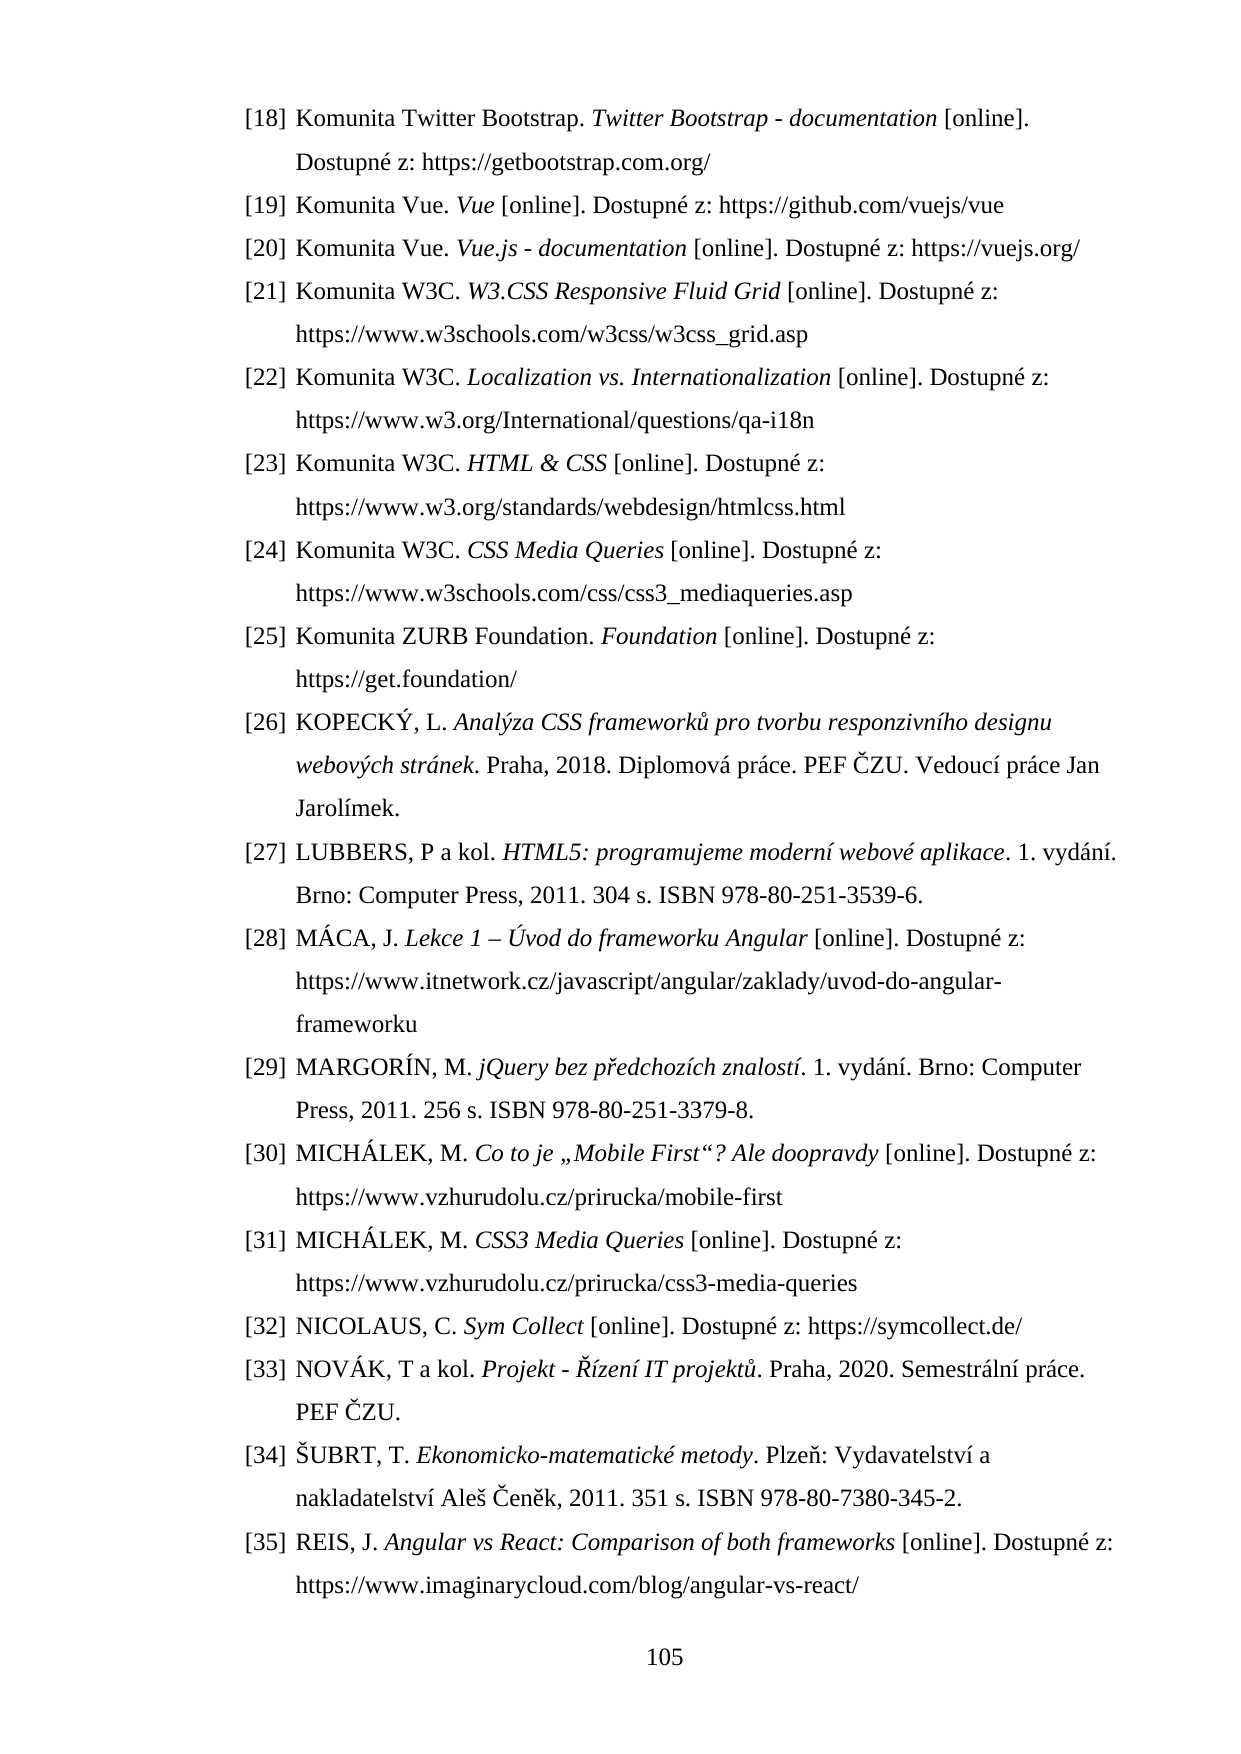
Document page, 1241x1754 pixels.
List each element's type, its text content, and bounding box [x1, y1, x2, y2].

list REIS, J. Angular vs React: Comparison of both frameworks [online]. Dostupné z: https://www.imaginarycloud.com/blog/angular-vs-react/ [244, 1527, 1122, 1598]
list NOVÁK, T a kol. Projekt - Řízení IT projektů. Praha, 2020. Semestrální práce. PEF ČZU. [244, 1354, 1122, 1426]
list Komunita W3C. Localization vs. Internationalization [online]. Dostupné z: https://www.w3.org/International/questions/qa-i18n [244, 362, 1122, 434]
list Komunita W3C. CSS Media Queries [online]. Dostupné z: https://www.w3schools.com/css/css3_mediaqueries.asp [244, 535, 1122, 607]
list MÁCA, J. Lekce 1 – Úvod do frameworku Angular [online]. Dostupné z: https://www.itnetwork.cz/javascript/angular/zaklady/uvod-do-angular-frameworku [244, 923, 1122, 1038]
list MICHÁLEK, M. Co to je „Mobile First“? Ale doopravdy [online]. Dostupné z: https://www.vzhurudolu.cz/prirucka/mobile-first [244, 1138, 1122, 1210]
list Komunita W3C. W3.CSS Responsive Fluid Grid [online]. Dostupné z: https://www.w3schools.com/w3css/w3css_grid.asp [244, 276, 1122, 348]
list Komunita Twitter Bootstrap. Twitter Bootstrap - documentation [online]. Dostupné z: https://getbootstrap.com.org/ [244, 103, 1122, 175]
list Komunita W3C. HTML & CSS [online]. Dostupné z: https://www.w3.org/standards/webdesign/htmlcss.html [244, 448, 1122, 520]
list Komunita Vue. Vue [online]. Dostupné z: https://github.com/vuejs/vue [244, 190, 1122, 218]
list NICOLAUS, C. Sym Collect [online]. Dostupné z: https://symcollect.de/ [244, 1311, 1122, 1340]
list MICHÁLEK, M. CSS3 Media Queries [online]. Dostupné z: https://www.vzhurudolu.cz/prirucka/css3-media-queries [244, 1225, 1122, 1297]
list KOPECKÝ, L. Analýza CSS frameworků pro tvorbu responzivního designu webových stránek. Praha, 2018. Diplomová práce. PEF ČZU. Vedoucí práce Jan Jarolímek. [244, 707, 1122, 822]
list ŠUBRT, T. Ekonomicko-matematické metody. Plzeň: Vydavatelství a nakladatelství Aleš Čeněk, 2011. 351 s. ISBN 978-80-7380-345-2. [244, 1440, 1122, 1512]
list MARGORÍN, M. jQuery bez předchozích znalostí. 1. vydání. Brno: Computer Press, 2011. 256 s. ISBN 978-80-251-3379-8. [244, 1052, 1122, 1124]
list Komunita Vue. Vue.js - documentation [online]. Dostupné z: https://vuejs.org/ [244, 233, 1122, 262]
list Komunita ZURB Foundation. Foundation [online]. Dostupné z: https://get.foundation/ [244, 621, 1122, 693]
list LUBBERS, P a kol. HTML5: programujeme moderní webové aplikace. 1. vydání. Brno: Computer Press, 2011. 304 s. ISBN 978-80-251-3539-6. [244, 837, 1122, 908]
